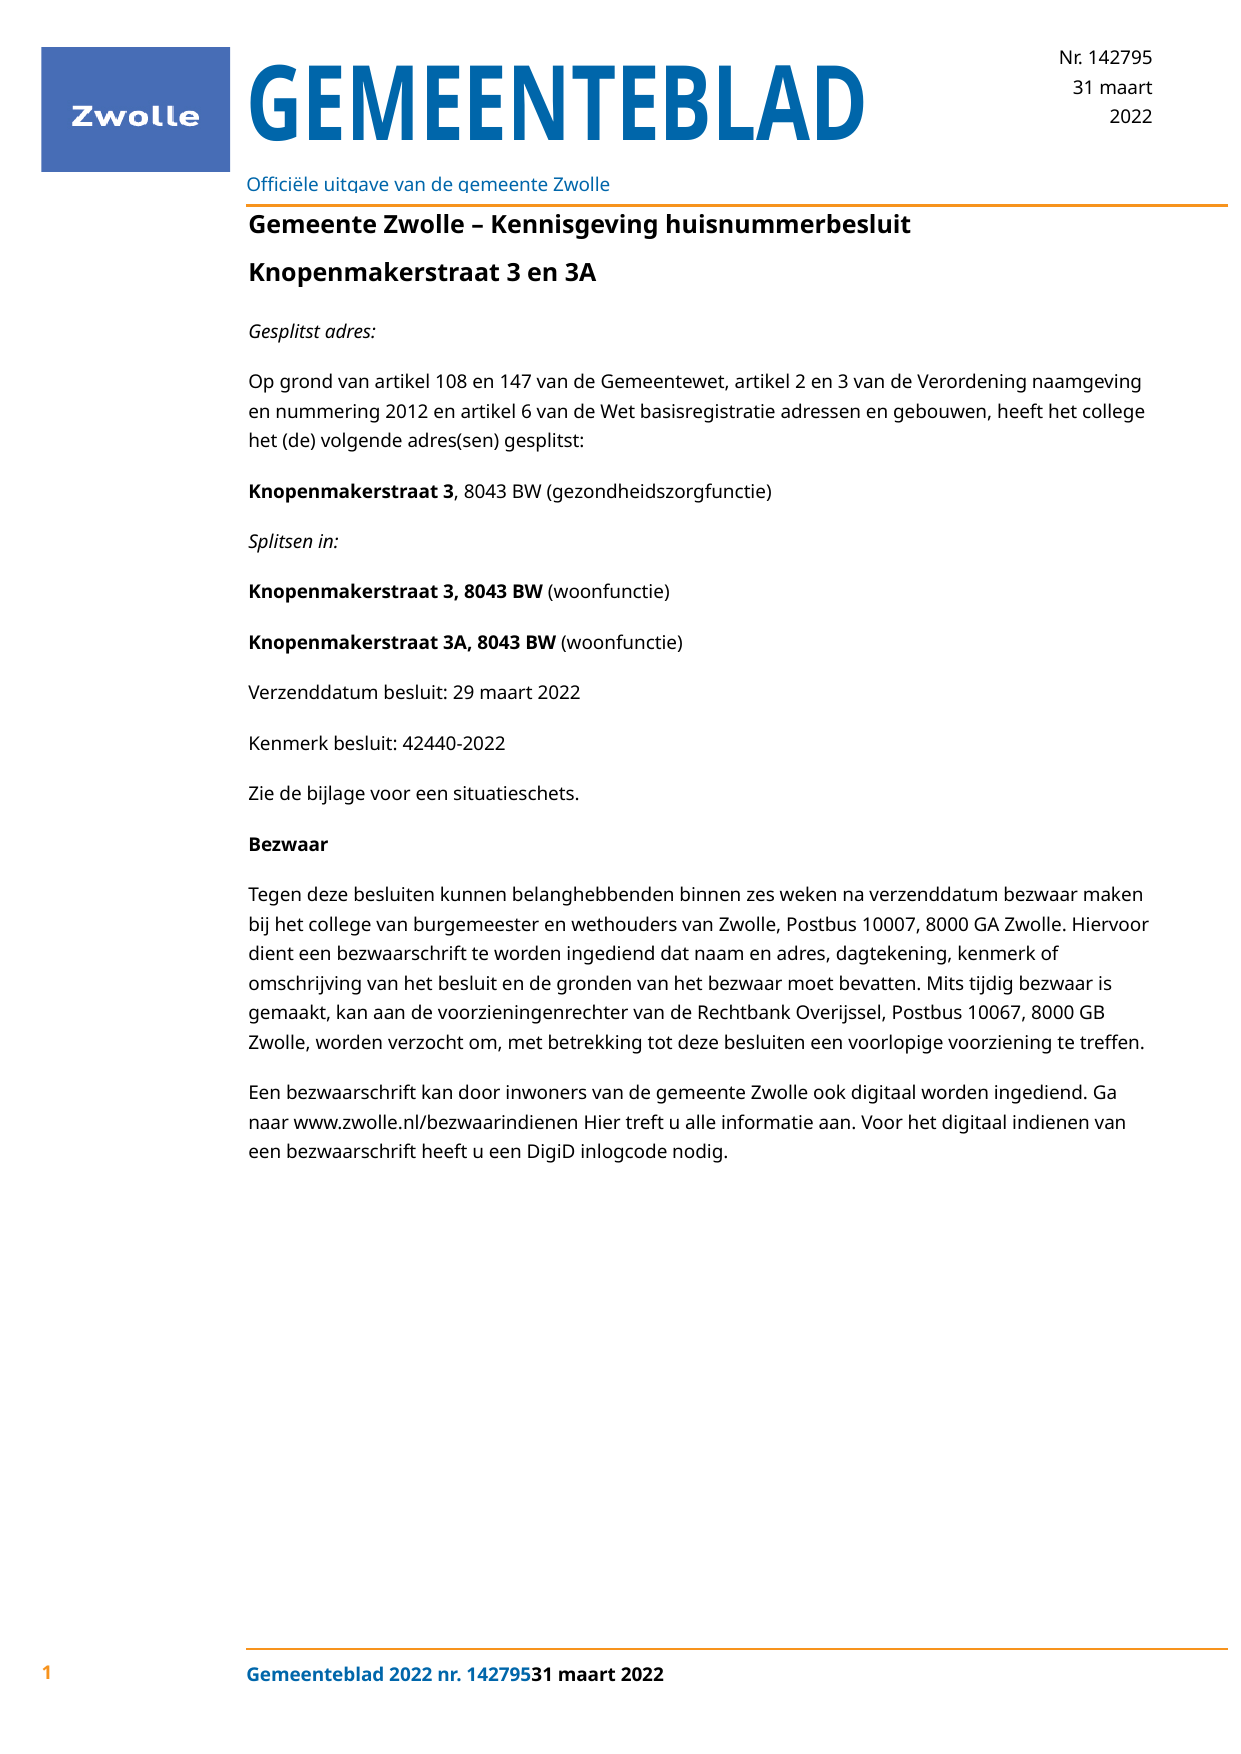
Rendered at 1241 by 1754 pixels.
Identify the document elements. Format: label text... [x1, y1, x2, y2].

text Splitsen in: [248, 528, 1152, 554]
text Gesplitst adres: [248, 318, 1152, 344]
text Verzenddatum besluit: 29 maart 2022 [248, 679, 1152, 705]
text Gemeente Zwolle – Kennisgeving huisnummerbesluit Knopenmakerstraat 3 en 3A [248, 207, 1152, 288]
text Tegen deze besluiten kunnen belanghebbenden binnen zes weken na verzenddatum bezwaar maken bij het college van burgemeester en wethouders van Zwolle, Postbus 10007, 8000 GA Zwolle. Hiervoor dient een bezwaarschrift te worden ingediend dat naam en adres, dagtekening, kenmerk of omschrijving van het besluit en de gronden van het bezwaar moet bevatten. Mits tijdig bezwaar is gemaakt, kan aan de voorzieningenrechter van de Rechtbank Overijssel, Postbus 10067, 8000 GB Zwolle, worden verzocht om, met betrekking tot deze besluiten een voorlopige voorziening te treffen. [248, 881, 1152, 1055]
text Kenmerk besluit: 42440-2022 [248, 730, 1152, 756]
text Een bezwaarschrift kan door inwoners van de gemeente Zwolle ook digitaal worden ingediend. Ga naar www.zwolle.nl/bezwaarindienen Hier treft u alle informatie aan. Voor het digitaal indienen van een bezwaarschrift heeft u een DigiD inlogcode nodig. [248, 1079, 1152, 1164]
text Zie de bijlage voor een situatieschets. [248, 780, 1152, 806]
picture [41, 47, 231, 172]
text Knopenmakerstraat 3, 8043 BW (woonfunctie) [248, 579, 1152, 604]
text Bezwaar [248, 831, 1152, 857]
text Knopenmakerstraat 3A, 8043 BW (woonfunctie) [248, 629, 1152, 655]
text Knopenmakerstraat 3, 8043 BW (gezondheidszorgfunctie) [248, 478, 1152, 504]
text Op grond van artikel 108 en 147 van de Gemeentewet, artikel 2 en 3 van de Verordening naamgeving en nummering 2012 en artikel 6 van de Wet basisregistratie adressen en gebouwen, heeft het college het (de) volgende adres(sen) gesplitst: [248, 368, 1152, 453]
